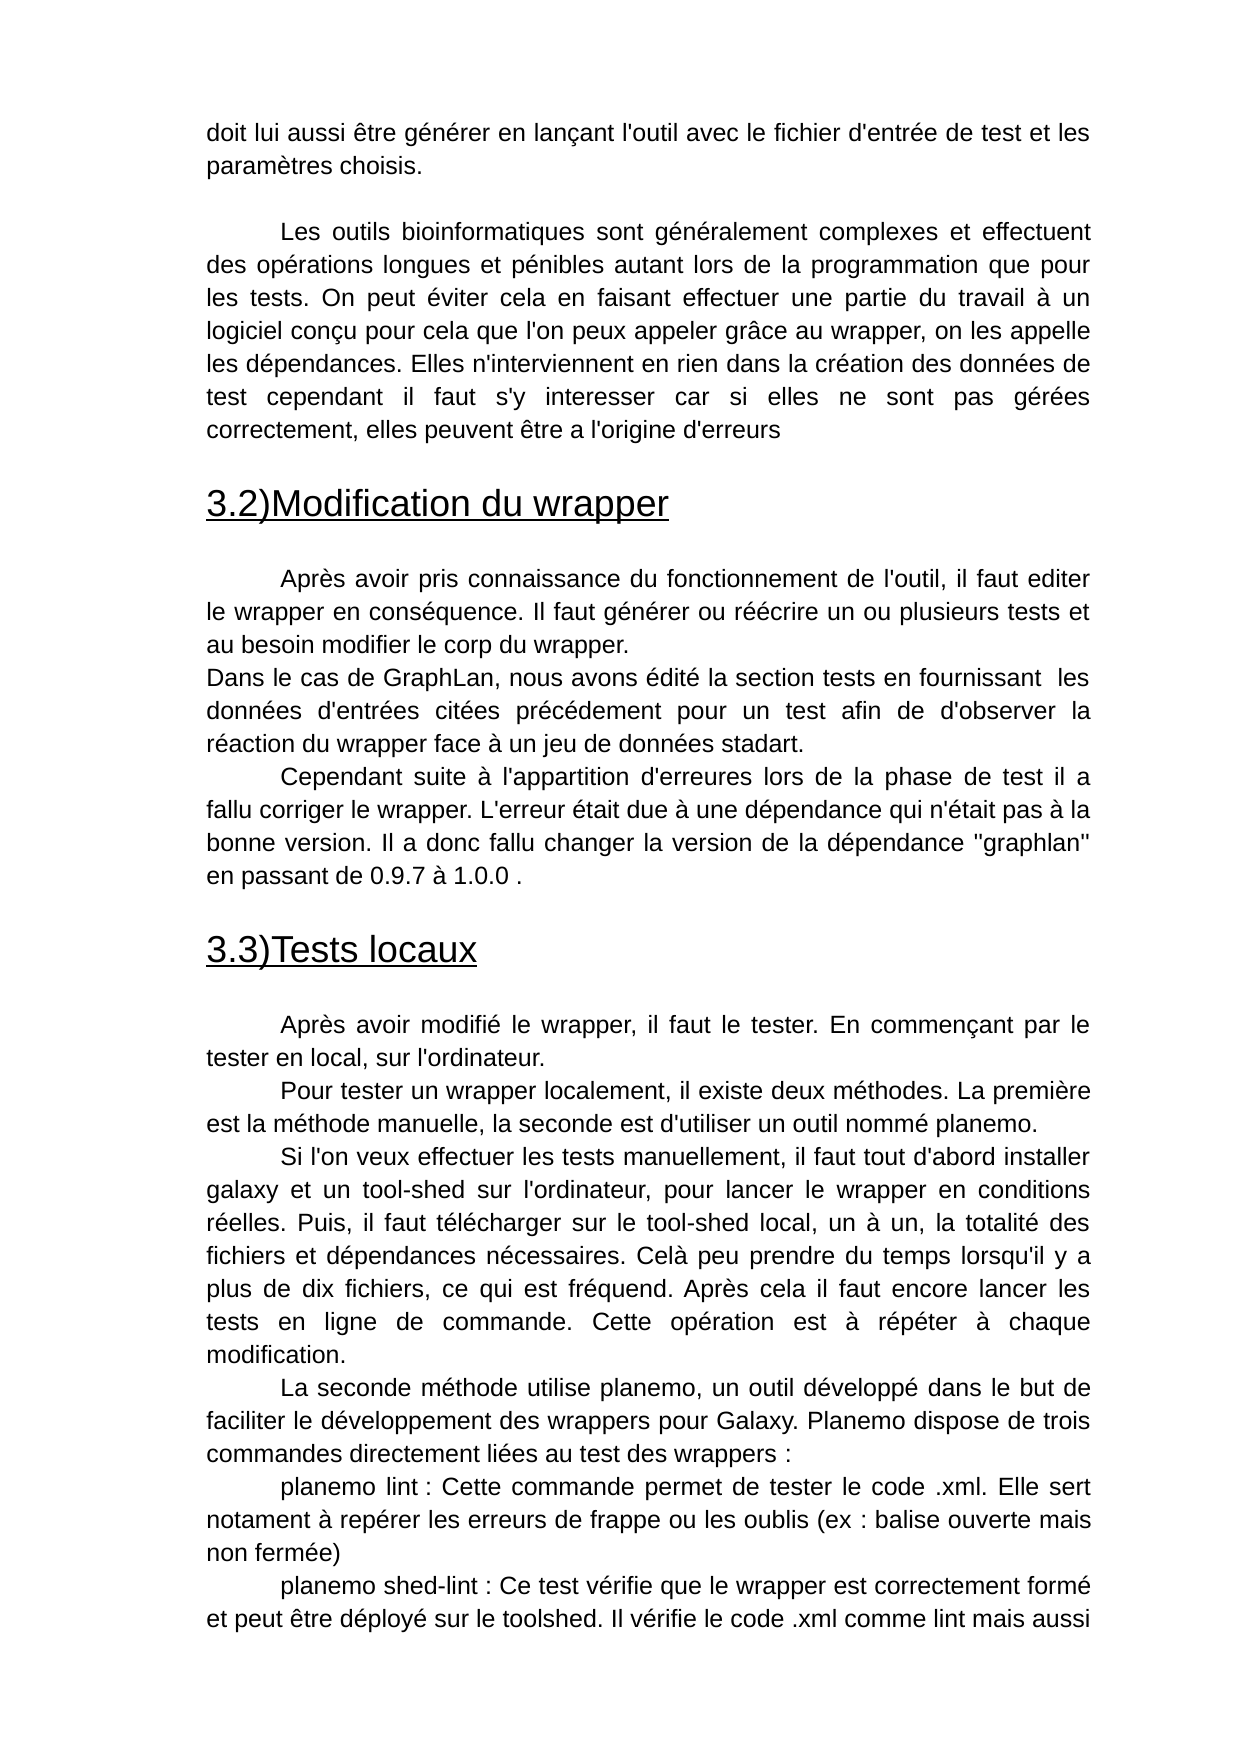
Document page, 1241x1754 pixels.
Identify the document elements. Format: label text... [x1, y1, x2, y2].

text Si l'on veux effectuer les tests manuellement, il faut tout d'abord installer galaxy et un tool-shed sur l'ordinateur, pour lancer le wrapper en conditions réelles. Puis, il faut télécharger sur le tool-shed local, un à un, la totalité des fichiers et dépendances nécessaires. Celà peu prendre du temps lorsqu'il y a plus de dix fichiers, ce qui est fréquend. Après cela il faut encore lancer les tests en ligne de commande. Cette opération est à répéter à chaque modification. [206, 1142, 1092, 1369]
text planemo shed-lint : Ce test vérifie que le wrapper est correctement formé et peut être déployé sur le toolshed. Il vérifie le code .xml comme lint mais aussi [206, 1571, 1092, 1633]
text 3.2)Modification du wrapper [206, 481, 1092, 524]
text Dans le cas de GraphLan, nous avons édité la section tests en fournissant les données d'entrées citées précédement pour un test afin de d'observer la réaction du wrapper face à un jeu de données stadart. [206, 663, 1092, 758]
text planemo lint : Cette commande permet de tester le code .xml. Elle sert notament à repérer les erreurs de frappe ou les oublis (ex : balise ouverte mais non fermée) [206, 1472, 1092, 1567]
text Après avoir modifié le wrapper, il faut le tester. En commençant par le tester en local, sur l'ordinateur. [206, 1010, 1092, 1072]
text Après avoir pris connaissance du fonctionnement de l'outil, il faut editer le wrapper en conséquence. Il faut générer ou réécrire un ou plusieurs tests et au besoin modifier le corp du wrapper. [206, 564, 1092, 659]
text 3.3)Tests locaux [206, 927, 1092, 970]
text Les outils bioinformatiques sont généralement complexes et effectuent des opérations longues et pénibles autant lors de la programmation que pour les tests. On peut éviter cela en faisant effectuer une partie du travail à un logiciel conçu pour cela que l'on peux appeler grâce au wrapper, on les appelle les dépendances. Elles n'interviennent en rien dans la création des données de test cependant il faut s'y interesser car si elles ne sont pas gérées correctement, elles peuvent être a l'origine d'erreurs [206, 217, 1092, 444]
text doit lui aussi être générer en lançant l'outil avec le fichier d'entrée de test et les paramètres choisis. [206, 118, 1092, 180]
text Cependant suite à l'appartition d'erreures lors de la phase de test il a fallu corriger le wrapper. L'erreur était due à une dépendance qui n'était pas à la bonne version. Il a donc fallu changer la version de la dépendance ''graphlan'' en passant de 0.9.7 à 1.0.0 . [206, 762, 1092, 890]
text Pour tester un wrapper localement, il existe deux méthodes. La première est la méthode manuelle, la seconde est d'utiliser un outil nommé planemo. [206, 1076, 1092, 1138]
text La seconde méthode utilise planemo, un outil développé dans le but de faciliter le développement des wrappers pour Galaxy. Planemo dispose de trois commandes directement liées au test des wrappers : [206, 1373, 1092, 1468]
